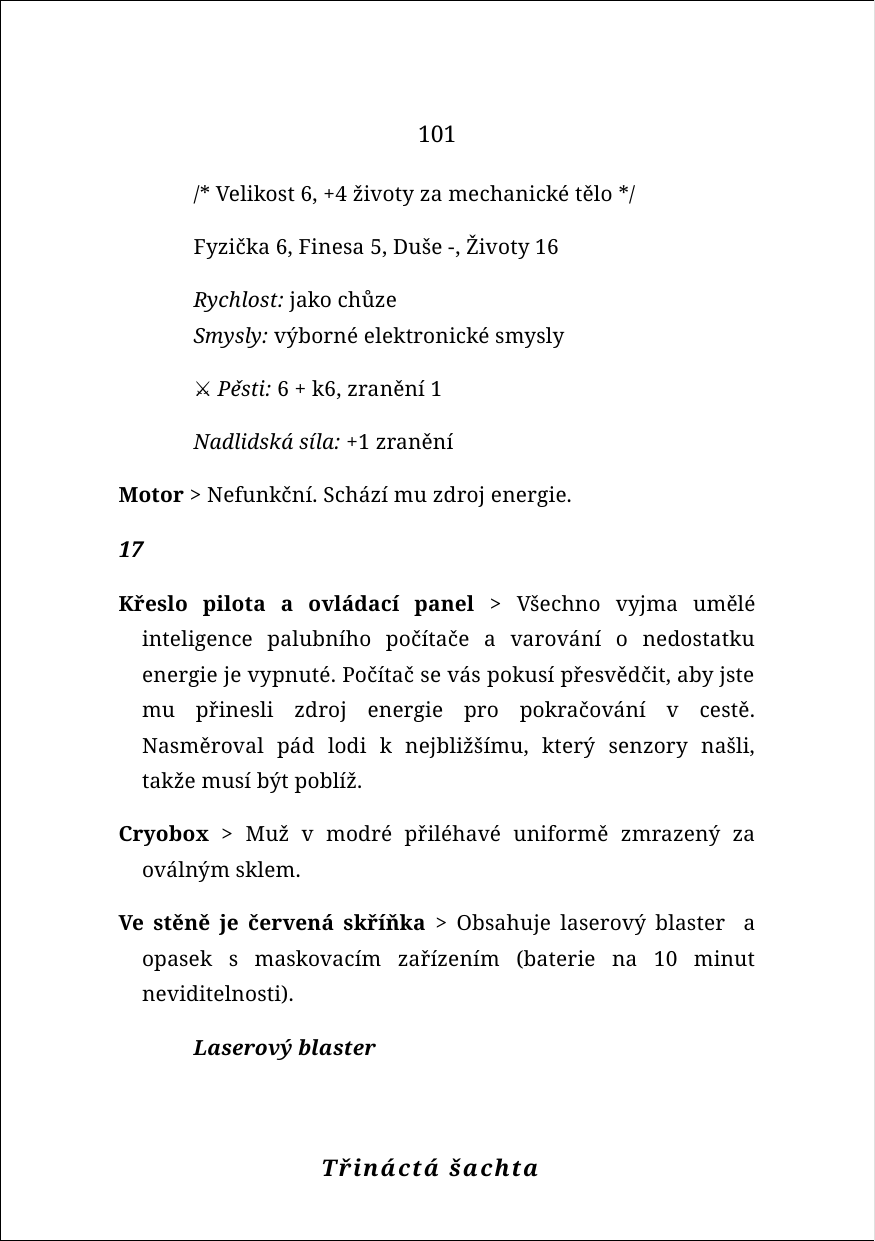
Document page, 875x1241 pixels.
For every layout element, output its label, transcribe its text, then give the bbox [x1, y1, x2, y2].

text Motor > Nefunkční. Schází mu zdroj energie. [118, 481, 756, 509]
text Ve stěně je červená skříňka > Obsahuje laserový blaster a opasek s maskovacím zařízením (baterie na 10 minut neviditelnosti). [118, 908, 756, 1008]
list Laserový blaster [156, 1033, 756, 1061]
list Nadlidská síla: +1 zranění [156, 427, 756, 456]
text 17 [118, 534, 756, 564]
list Smysly: výborné elektronické smysly [156, 321, 756, 349]
text Křeslo pilota a ovládací panel > Všechno vyjma umělé inteligence palubního počítače a varování o nedostatku energie je vypnuté. Počítač se vás pokusí přesvědčit, aby jste mu přinesli zdroj energie pro pokračování v cestě. Nasměroval pád lodi k nejbližšímu, který senzory našli, takže musí být poblíž. [118, 589, 756, 795]
list Fyzička 6, Finesa 5, Duše -, Životy 16 [156, 232, 756, 261]
list ⚔ Pěsti: 6 + k6, zranění 1 [156, 374, 756, 403]
text Cryobox > Muž v modré přiléhavé uniformě zmrazený za oválným sklem. [118, 819, 756, 883]
list Rychlost: jako chůze [156, 285, 756, 314]
list /* Velikost 6, +4 životy za mechanické tělo */ [156, 179, 756, 207]
